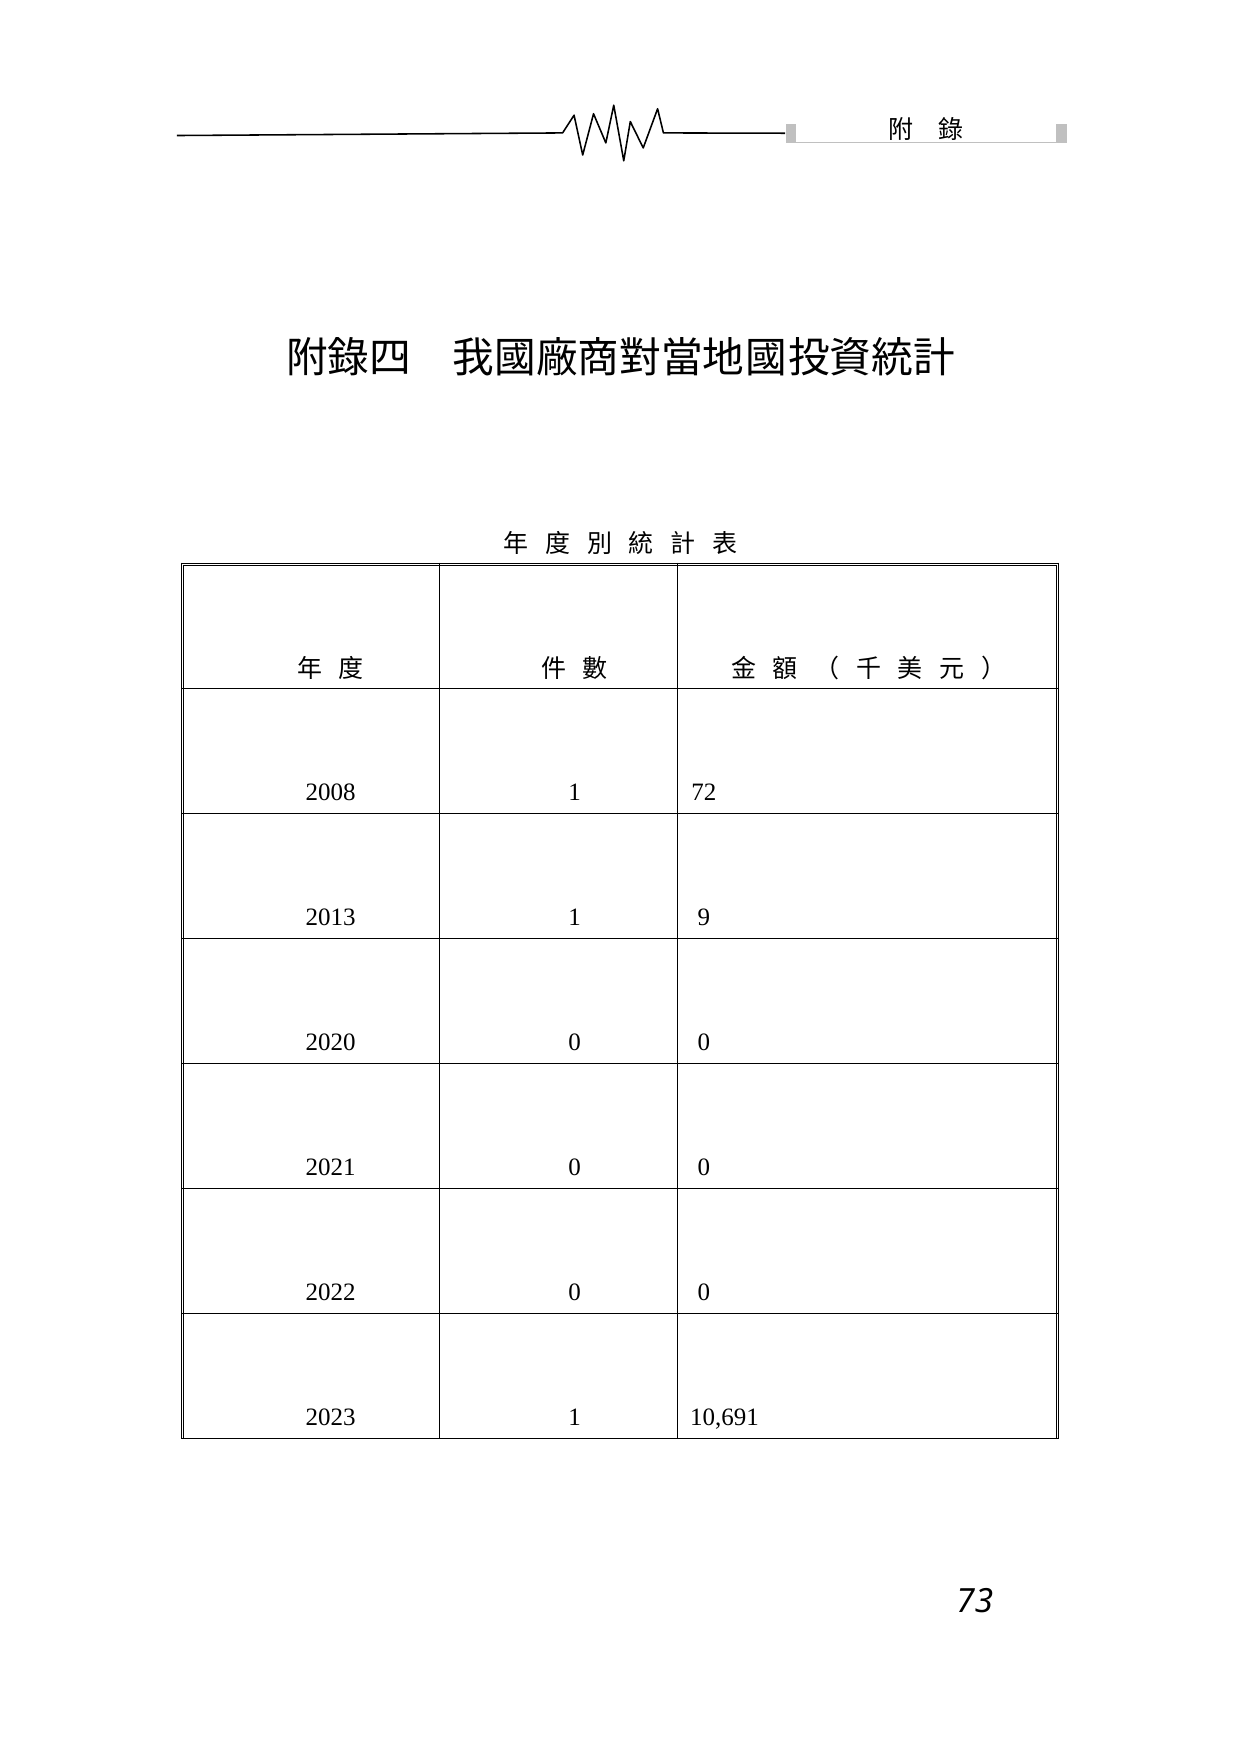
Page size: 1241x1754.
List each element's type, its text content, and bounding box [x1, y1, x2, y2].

table_cell 0 [678, 1064, 1056, 1188]
table_cell 9 [678, 814, 1056, 938]
table_cell 2023 [184, 1314, 439, 1438]
table_cell 0 [440, 939, 677, 1063]
table_cell 72 [678, 689, 1056, 813]
table_cell 2008 [184, 689, 439, 813]
table_cell 0 [440, 1189, 677, 1313]
table_cell 2022 [184, 1189, 439, 1313]
table_cell 1 [440, 814, 677, 938]
table_cell 0 [440, 1064, 677, 1188]
table_cell 2013 [184, 814, 439, 938]
table_cell 0 [678, 939, 1056, 1063]
table_cell 0 [678, 1189, 1056, 1313]
table_cell 1 [440, 1314, 677, 1438]
table_header 年度 [184, 566, 439, 688]
table_header 件數 [440, 566, 677, 688]
text 年度別統計表 [183, 500, 1058, 563]
text 附錄四 我國廠商對當地國投資統計 [183, 313, 1058, 375]
table_header 金額（千美元） [678, 566, 1056, 688]
table_cell 2021 [184, 1064, 439, 1188]
table_cell 2020 [184, 939, 439, 1063]
table_cell 10,691 [678, 1314, 1056, 1438]
table_cell 1 [440, 689, 677, 813]
